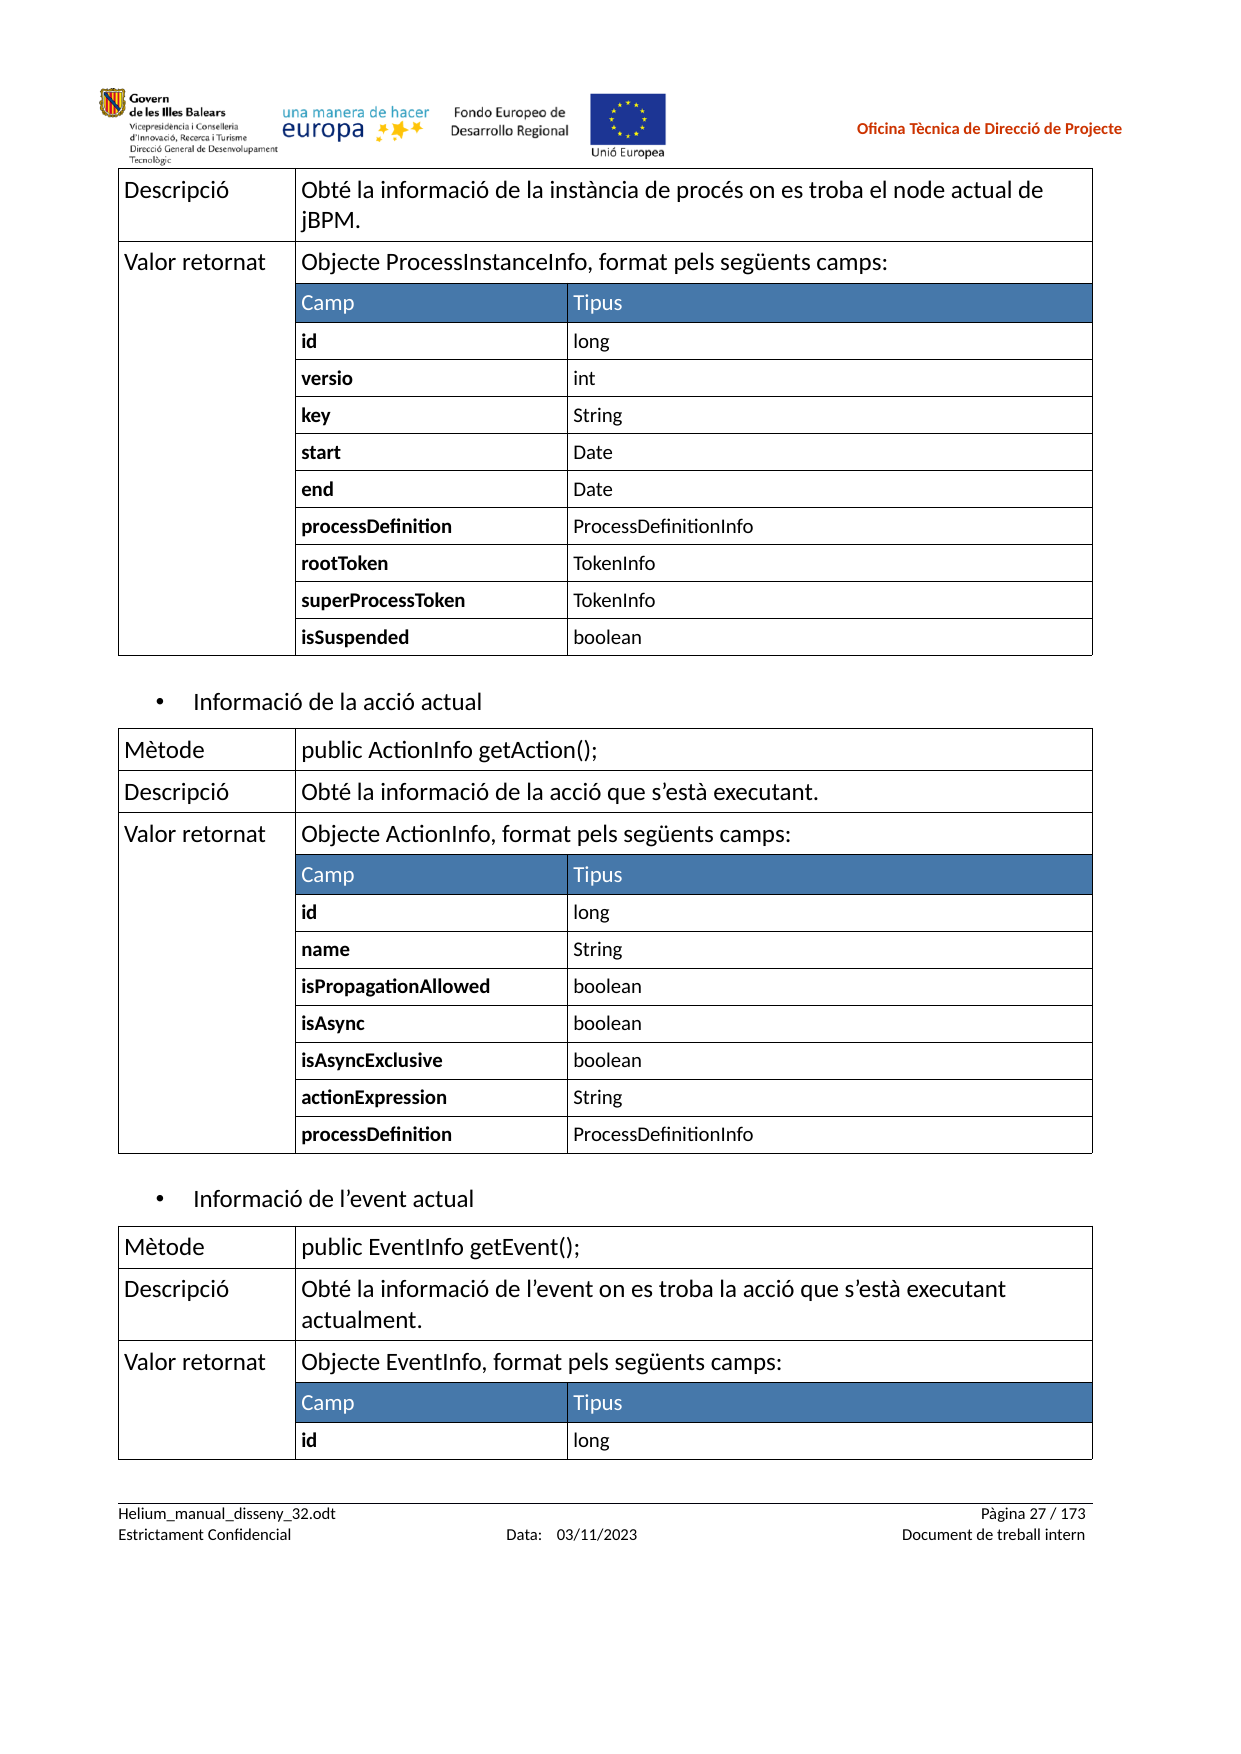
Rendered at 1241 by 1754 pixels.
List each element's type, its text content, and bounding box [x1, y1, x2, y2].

table_cell Tipus [568, 855, 1092, 894]
table_cell Tipus [568, 1383, 1092, 1422]
list Informació de l’event actual [156, 1183, 1122, 1214]
table_cell String [568, 932, 1092, 968]
table_cell Descripció [119, 1269, 295, 1340]
table_cell superProcessToken [296, 582, 567, 618]
table_cell isSuspended [296, 619, 567, 655]
list Informació de la acció actual [156, 686, 1122, 716]
table_cell id [296, 895, 567, 931]
table_cell Tipus [568, 284, 1092, 322]
table_cell actionExpression [296, 1080, 567, 1116]
table_cell rootToken [296, 545, 567, 581]
table_cell Camp [296, 855, 567, 894]
table_cell id [296, 323, 567, 359]
table_cell Date [568, 434, 1092, 470]
table_cell isPropagationAllowed [296, 969, 567, 1005]
table_cell Valor retornat [119, 242, 295, 655]
table_cell Obté la informació de la instància de procés on es troba el node actual de jBPM. [296, 169, 1092, 241]
table_cell Obté la informació de la acció que s’està executant. [296, 771, 1092, 812]
table_cell key [296, 397, 567, 433]
table_cell Valor retornat [119, 813, 295, 1153]
table_cell end [296, 471, 567, 507]
table_cell long [568, 323, 1092, 359]
table_header public EventInfo getEvent(); [296, 1227, 1092, 1268]
table_cell Obté la informació de l’event on es troba la acció que s’està executant actualment. [296, 1269, 1092, 1340]
table_cell isAsyncExclusive [296, 1043, 567, 1079]
table_cell String [568, 397, 1092, 433]
table_cell String [568, 1080, 1092, 1116]
table_cell long [568, 1423, 1092, 1459]
table_cell int [568, 360, 1092, 396]
table_cell boolean [568, 969, 1092, 1005]
table_header public ActionInfo getAction(); [296, 729, 1092, 770]
table_cell ProcessDefinitionInfo [568, 1117, 1092, 1153]
table_cell name [296, 932, 567, 968]
table_cell Descripció [119, 169, 295, 241]
table_cell Descripció [119, 771, 295, 812]
table_header Mètode [119, 1227, 295, 1268]
table_cell processDefinition [296, 508, 567, 544]
table_cell Date [568, 471, 1092, 507]
picture [99, 87, 668, 166]
table_cell ProcessDefinitionInfo [568, 508, 1092, 544]
table_cell Objecte ProcessInstanceInfo, format pels següents camps: [296, 242, 1092, 283]
table_cell TokenInfo [568, 582, 1092, 618]
table_cell Camp [296, 1383, 567, 1422]
table_cell Valor retornat [119, 1341, 295, 1459]
table_cell boolean [568, 1043, 1092, 1079]
table_cell processDefinition [296, 1117, 567, 1153]
table_cell TokenInfo [568, 545, 1092, 581]
table_cell boolean [568, 619, 1092, 655]
table_cell versio [296, 360, 567, 396]
table_cell long [568, 895, 1092, 931]
table_cell Objecte ActionInfo, format pels següents camps: [296, 813, 1092, 854]
table_cell Camp [296, 284, 567, 322]
table_cell isAsync [296, 1006, 567, 1042]
table_cell id [296, 1423, 567, 1459]
table_cell Objecte EventInfo, format pels següents camps: [296, 1341, 1092, 1382]
table_cell start [296, 434, 567, 470]
table_header Mètode [119, 729, 295, 770]
table_cell boolean [568, 1006, 1092, 1042]
